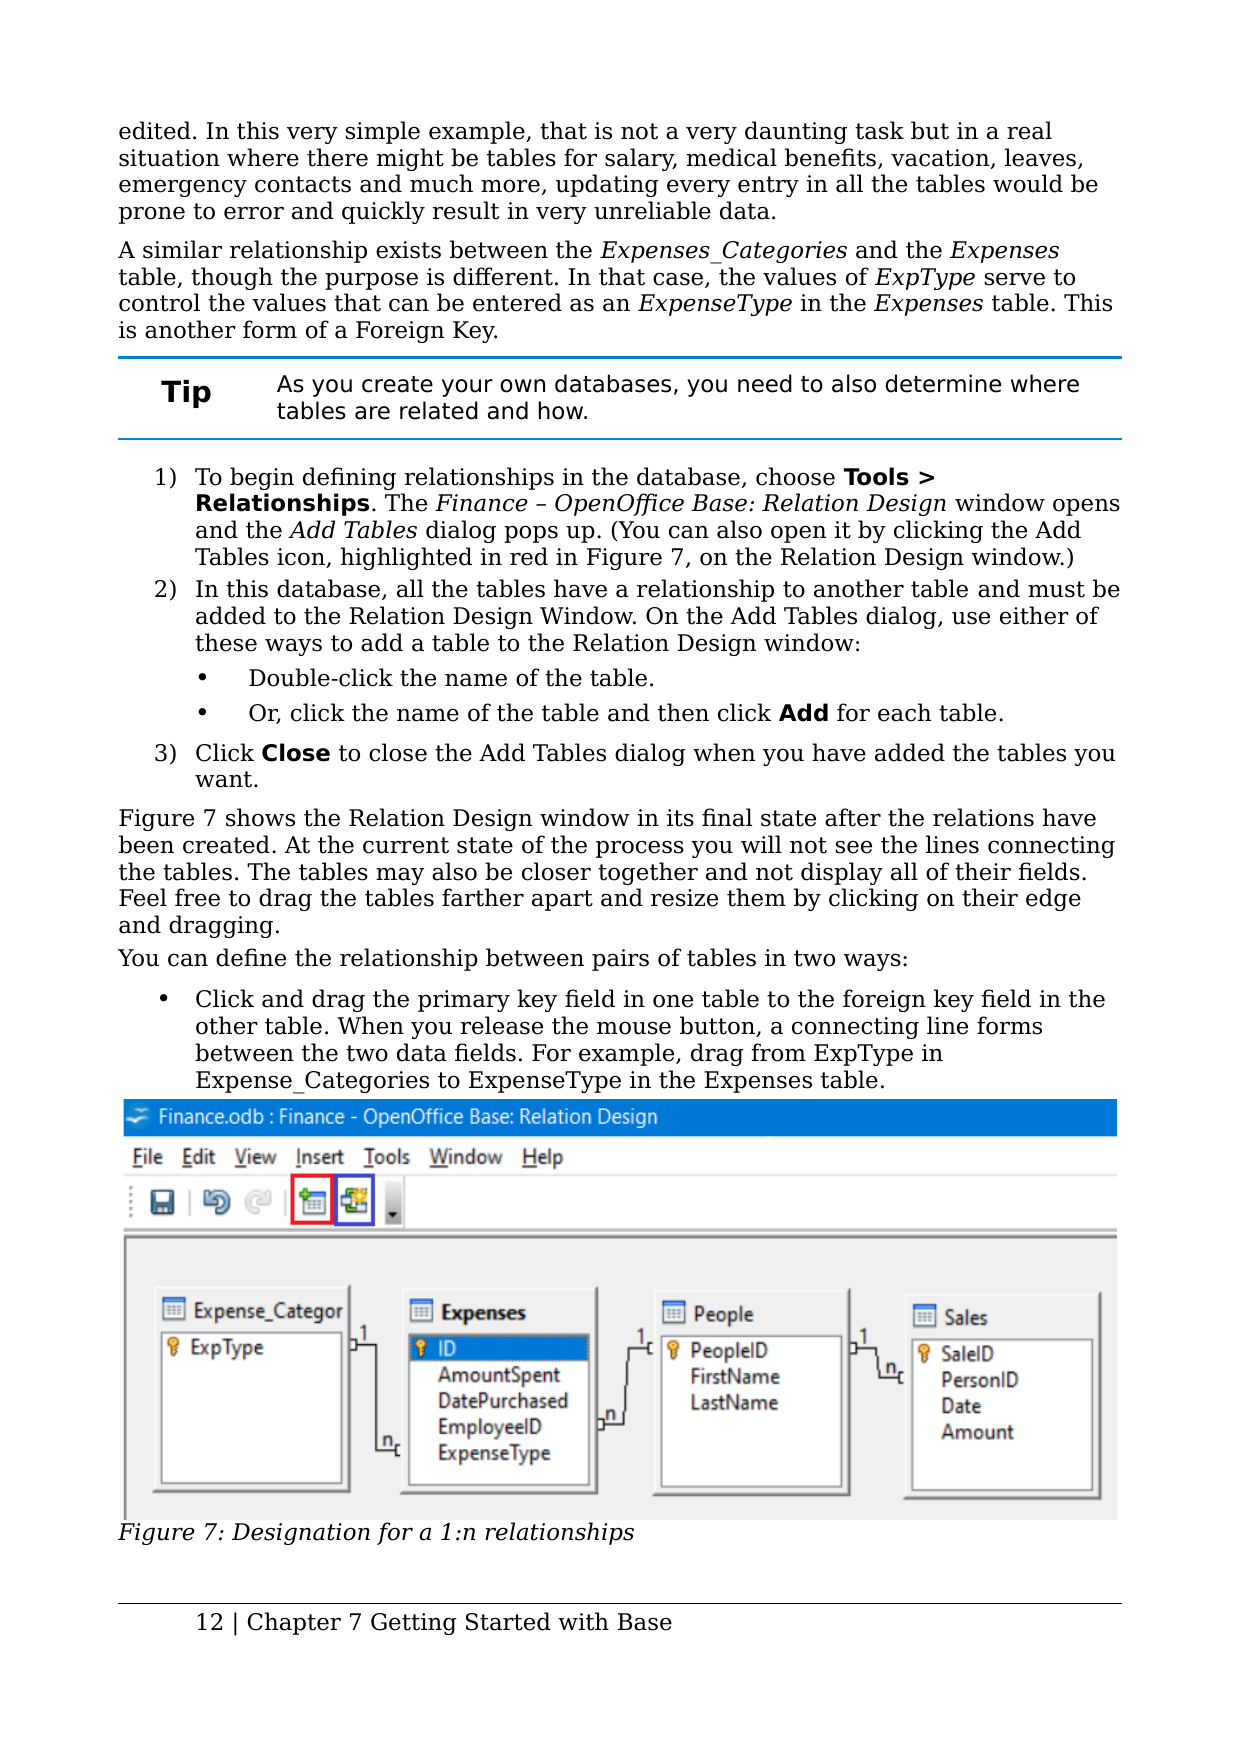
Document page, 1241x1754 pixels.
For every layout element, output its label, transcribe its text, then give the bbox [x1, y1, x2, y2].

list Or, click the name of the table and then click Add for each table. [195, 698, 1122, 727]
list To begin defining relationships in the database, choose Tools > Relationships. The Finance – OpenOffice Base: Relation Design window opens and the Add Tables dialog pops up. (You can also open it by clicking the Add Tables icon, highlighted in red in Figure 7, on the Relation Design window.) [177, 464, 1122, 570]
list Double-click the name of the table. [195, 663, 1122, 692]
list In this database, all the tables have a relationship to another table and must be added to the Relation Design Window. On the Add Tables dialog, use either of these ways to add a table to the Relation Design window: [177, 577, 1122, 657]
table_header Tip [118, 359, 255, 438]
text You can define the relationship between pairs of tables in two ways: [118, 945, 1122, 972]
list Click and drag the primary key field in one table to the foreign key field in the other table. When you release the mouse button, a connecting line forms between the two data fields. For example, drag from ExpType in Expense_Categories to ExpenseType in the Expenses table. [156, 984, 1122, 1093]
picture [123, 1099, 1117, 1520]
text edited. In this very simple example, that is not a very daunting task but in a real situation where there might be tables for salary, medical benefits, vacation, leaves, emergency contacts and much more, updating every entry in all the tables would be prone to error and quickly result in very unreliable data. [118, 118, 1122, 225]
list Figure 7: Designation for a 1:n relationships [118, 1520, 1122, 1546]
list Click Close to close the Add Tables dialog when you have added the tables you want. [177, 740, 1122, 793]
text A similar relationship exists between the Expenses_Categories and the Expenses table, though the purpose is different. In that case, the values of ExpType serve to control the values that can be entered as an ExpenseType in the Expenses table. This is another form of a Foreign Key. [118, 237, 1122, 344]
table_header As you create your own databases, you need to also determine where tables are related and how. [255, 359, 1122, 438]
text Figure 7 shows the Relation Design window in its final state after the relations have been created. At the current state of the process you will not see the lines connecting the tables. The tables may also be closer together and not display all of their fields. Feel free to drag the tables farther apart and resize them by clicking on their edge and dragging. [118, 806, 1122, 939]
